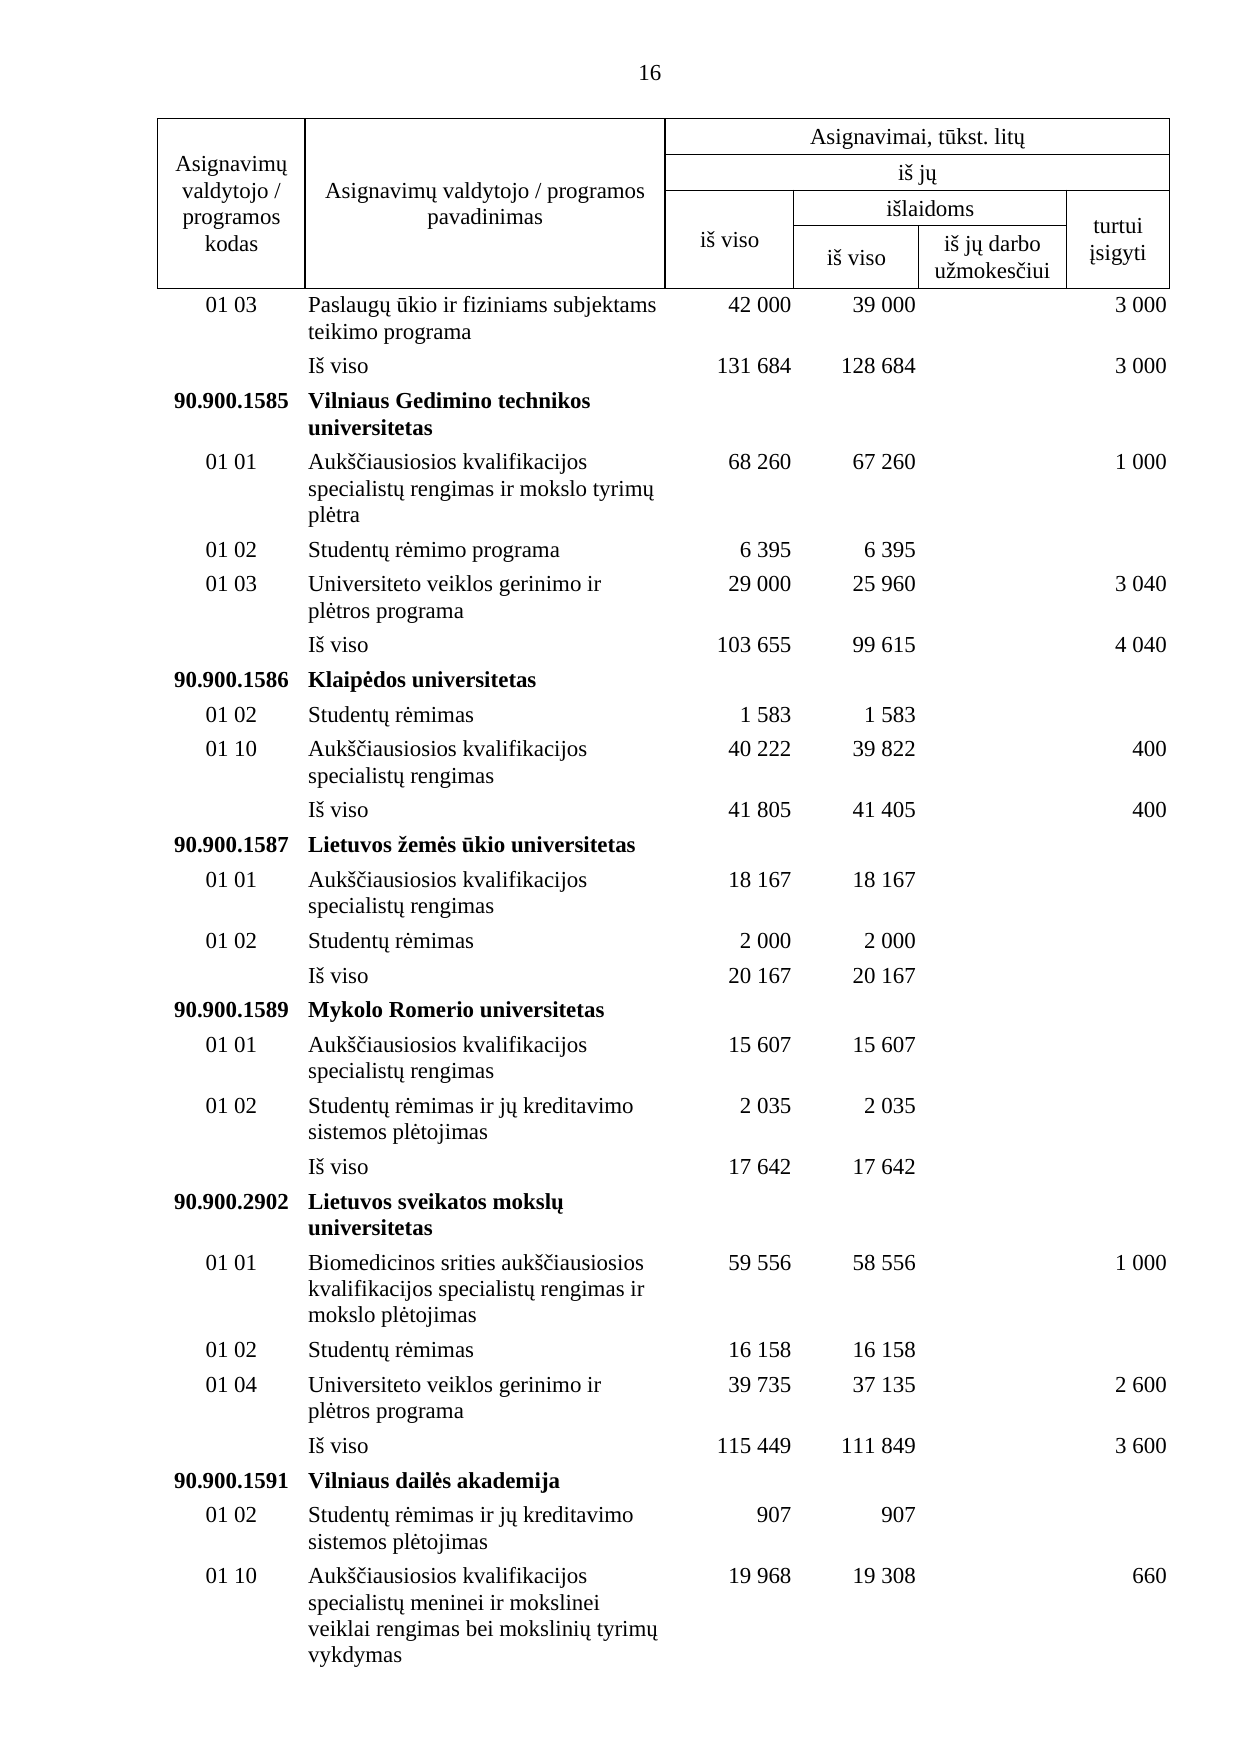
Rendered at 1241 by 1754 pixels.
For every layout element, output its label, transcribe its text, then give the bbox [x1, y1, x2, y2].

table_cell 1 583 [794, 697, 918, 731]
table_cell [794, 992, 918, 1027]
table_cell [919, 793, 1066, 827]
table_cell [794, 1184, 918, 1245]
table_cell 103 655 [665, 627, 794, 662]
table_cell 17 642 [665, 1149, 794, 1184]
table_cell [919, 1245, 1066, 1332]
table_cell 2 000 [794, 923, 918, 957]
table_cell [665, 992, 794, 1027]
table_cell 37 135 [794, 1367, 918, 1428]
table_cell 01 02 [158, 697, 305, 731]
table_cell [1066, 1088, 1169, 1149]
table_cell [794, 1463, 918, 1497]
table_cell 01 03 [158, 566, 305, 627]
table_cell Studentų rėmimas ir jų kreditavimo sistemos plėtojimas [305, 1088, 665, 1149]
table_cell Iš viso [305, 349, 665, 383]
table_cell Universiteto veiklos gerinimo ir plėtros programa [305, 1367, 665, 1428]
table_cell [665, 1463, 794, 1497]
table_cell 01 04 [158, 1367, 305, 1428]
table_cell [919, 1088, 1066, 1149]
table_cell 90.900.1585 [158, 383, 305, 444]
table_cell 1 000 [1066, 1245, 1169, 1332]
table_cell Iš viso [305, 958, 665, 992]
table_cell 3 040 [1066, 566, 1169, 627]
table_cell Studentų rėmimas ir jų kreditavimo sistemos plėtojimas [305, 1497, 665, 1558]
table_cell [919, 1027, 1066, 1088]
table_cell [1066, 1332, 1169, 1367]
table_cell 2 035 [794, 1088, 918, 1149]
table_header Asignavimų valdytojo / programos kodas [158, 119, 304, 287]
table_cell 111 849 [794, 1428, 918, 1462]
table_cell 90.900.1589 [158, 992, 305, 1027]
table_cell [919, 1332, 1066, 1367]
table_header Asignavimai, tūkst. litų [666, 119, 1169, 154]
table_cell [665, 1184, 794, 1245]
table_cell 19 968 [665, 1558, 794, 1672]
table_cell [919, 566, 1066, 627]
table_cell [665, 383, 794, 444]
table_cell [919, 1149, 1066, 1184]
table_cell 20 167 [665, 958, 794, 992]
table_cell [919, 1184, 1066, 1245]
table_cell [1066, 383, 1169, 444]
table_cell [919, 627, 1066, 662]
table_cell Iš viso [305, 627, 665, 662]
table_cell Iš viso [305, 1428, 665, 1462]
table_cell 29 000 [665, 566, 794, 627]
table_cell [919, 1558, 1066, 1672]
table_cell 01 03 [158, 289, 305, 348]
table_cell 01 01 [158, 1245, 305, 1332]
table_cell 20 167 [794, 958, 918, 992]
table_cell Vilniaus dailės akademija [305, 1463, 665, 1497]
table_cell [919, 1463, 1066, 1497]
table_cell 01 02 [158, 1497, 305, 1558]
table_cell 18 167 [665, 862, 794, 923]
table_cell [158, 958, 305, 992]
table_cell 6 395 [794, 532, 918, 566]
table_cell 90.900.1587 [158, 827, 305, 862]
table_cell [1066, 862, 1169, 923]
table_cell [919, 827, 1066, 862]
table_cell 6 395 [665, 532, 794, 566]
table_cell 41 805 [665, 793, 794, 827]
table_cell [665, 662, 794, 697]
table_cell [158, 349, 305, 383]
table_cell 39 822 [794, 731, 918, 792]
table_cell Studentų rėmimas [305, 923, 665, 957]
table_cell 1 000 [1066, 444, 1169, 532]
table_cell 2 000 [665, 923, 794, 957]
table_cell 01 02 [158, 1332, 305, 1367]
table_cell [1066, 1184, 1169, 1245]
table_cell 01 10 [158, 1558, 305, 1672]
table_cell Vilniaus Gedimino technikos universitetas [305, 383, 665, 444]
table_cell 15 607 [794, 1027, 918, 1088]
table_cell 15 607 [665, 1027, 794, 1088]
table_cell Studentų rėmimo programa [305, 532, 665, 566]
table_cell [919, 532, 1066, 566]
table_cell [1066, 923, 1169, 957]
table_cell Aukščiausiosios kvalifikacijos specialistų rengimas ir mokslo tyrimų plėtra [305, 444, 665, 532]
table_cell 39 000 [794, 289, 918, 348]
table_header Asignavimų valdytojo / programos pavadinimas [306, 119, 664, 287]
table_cell [158, 793, 305, 827]
table_cell [1066, 697, 1169, 731]
table_cell 17 642 [794, 1149, 918, 1184]
table_cell Studentų rėmimas [305, 1332, 665, 1367]
table_cell Universiteto veiklos gerinimo ir plėtros programa [305, 566, 665, 627]
table_cell 59 556 [665, 1245, 794, 1332]
table_cell 67 260 [794, 444, 918, 532]
table_cell [1066, 1027, 1169, 1088]
table_cell [919, 1428, 1066, 1462]
table_cell [919, 289, 1066, 348]
table_cell 18 167 [794, 862, 918, 923]
table_cell 3 000 [1066, 289, 1169, 348]
table_cell [1066, 1463, 1169, 1497]
table_cell iš jų darbo užmokesčiui [919, 226, 1066, 287]
table_cell 131 684 [665, 349, 794, 383]
table_cell 3 000 [1066, 349, 1169, 383]
table_cell iš viso [666, 191, 793, 287]
table_cell 4 040 [1066, 627, 1169, 662]
table_cell [794, 827, 918, 862]
table_cell 25 960 [794, 566, 918, 627]
table_cell 16 158 [665, 1332, 794, 1367]
table_cell 907 [794, 1497, 918, 1558]
table_cell [1066, 1497, 1169, 1558]
table_cell 99 615 [794, 627, 918, 662]
table_cell 16 158 [794, 1332, 918, 1367]
table_cell Lietuvos sveikatos mokslų universitetas [305, 1184, 665, 1245]
table_cell 01 10 [158, 731, 305, 792]
table_cell 39 735 [665, 1367, 794, 1428]
table_cell [665, 827, 794, 862]
table_cell 2 035 [665, 1088, 794, 1149]
table_cell 115 449 [665, 1428, 794, 1462]
table_cell 01 02 [158, 532, 305, 566]
table_cell [919, 923, 1066, 957]
table_cell Studentų rėmimas [305, 697, 665, 731]
table_cell [919, 992, 1066, 1027]
table_cell iš viso [794, 226, 918, 287]
table_cell 01 02 [158, 923, 305, 957]
table_cell [158, 1149, 305, 1184]
table_cell 01 01 [158, 862, 305, 923]
table_cell 128 684 [794, 349, 918, 383]
table_cell [1066, 958, 1169, 992]
table_cell 400 [1066, 731, 1169, 792]
table_cell 1 583 [665, 697, 794, 731]
table_cell 19 308 [794, 1558, 918, 1672]
table_cell [158, 1428, 305, 1462]
table_cell 660 [1066, 1558, 1169, 1672]
table_cell 90.900.1591 [158, 1463, 305, 1497]
table_cell [919, 1497, 1066, 1558]
table_cell Aukščiausiosios kvalifikacijos specialistų rengimas [305, 862, 665, 923]
table_cell [919, 349, 1066, 383]
table_cell 01 01 [158, 1027, 305, 1088]
table_cell Iš viso [305, 1149, 665, 1184]
table_cell [919, 444, 1066, 532]
table_cell [919, 1367, 1066, 1428]
table_cell Lietuvos žemės ūkio universitetas [305, 827, 665, 862]
table_cell [1066, 1149, 1169, 1184]
table_cell 01 02 [158, 1088, 305, 1149]
table_cell 68 260 [665, 444, 794, 532]
table_cell 90.900.2902 [158, 1184, 305, 1245]
table_cell [919, 662, 1066, 697]
table_cell [1066, 827, 1169, 862]
table_cell 3 600 [1066, 1428, 1169, 1462]
table_cell [919, 862, 1066, 923]
table_cell [794, 383, 918, 444]
table_cell [919, 958, 1066, 992]
table_cell [1066, 532, 1169, 566]
table_cell [919, 731, 1066, 792]
table_cell Iš viso [305, 793, 665, 827]
table_cell iš jų [666, 155, 1169, 189]
table_cell 42 000 [665, 289, 794, 348]
table_cell [1066, 992, 1169, 1027]
table_cell 41 405 [794, 793, 918, 827]
table_cell 40 222 [665, 731, 794, 792]
table_cell 907 [665, 1497, 794, 1558]
table_cell [794, 662, 918, 697]
table_cell 90.900.1586 [158, 662, 305, 697]
table_cell Klaipėdos universitetas [305, 662, 665, 697]
table_cell Paslaugų ūkio ir fiziniams subjektams teikimo programa [305, 289, 665, 348]
table_cell [158, 627, 305, 662]
table_cell 2 600 [1066, 1367, 1169, 1428]
table_cell [919, 697, 1066, 731]
table_cell 58 556 [794, 1245, 918, 1332]
table_cell turtui įsigyti [1067, 191, 1169, 287]
table_cell Biomedicinos srities aukščiausiosios kvalifikacijos specialistų rengimas ir mokslo plėtojimas [305, 1245, 665, 1332]
table_cell Mykolo Romerio universitetas [305, 992, 665, 1027]
table_cell 01 01 [158, 444, 305, 532]
table_cell Aukščiausiosios kvalifikacijos specialistų rengimas [305, 731, 665, 792]
table_cell Aukščiausiosios kvalifikacijos specialistų rengimas [305, 1027, 665, 1088]
table_cell Aukščiausiosios kvalifikacijos specialistų meninei ir mokslinei veiklai rengimas bei mokslinių tyrimų vykdymas [305, 1558, 665, 1672]
table_cell išlaidoms [794, 191, 1066, 225]
table_cell [919, 383, 1066, 444]
table_cell [1066, 662, 1169, 697]
table_cell 400 [1066, 793, 1169, 827]
